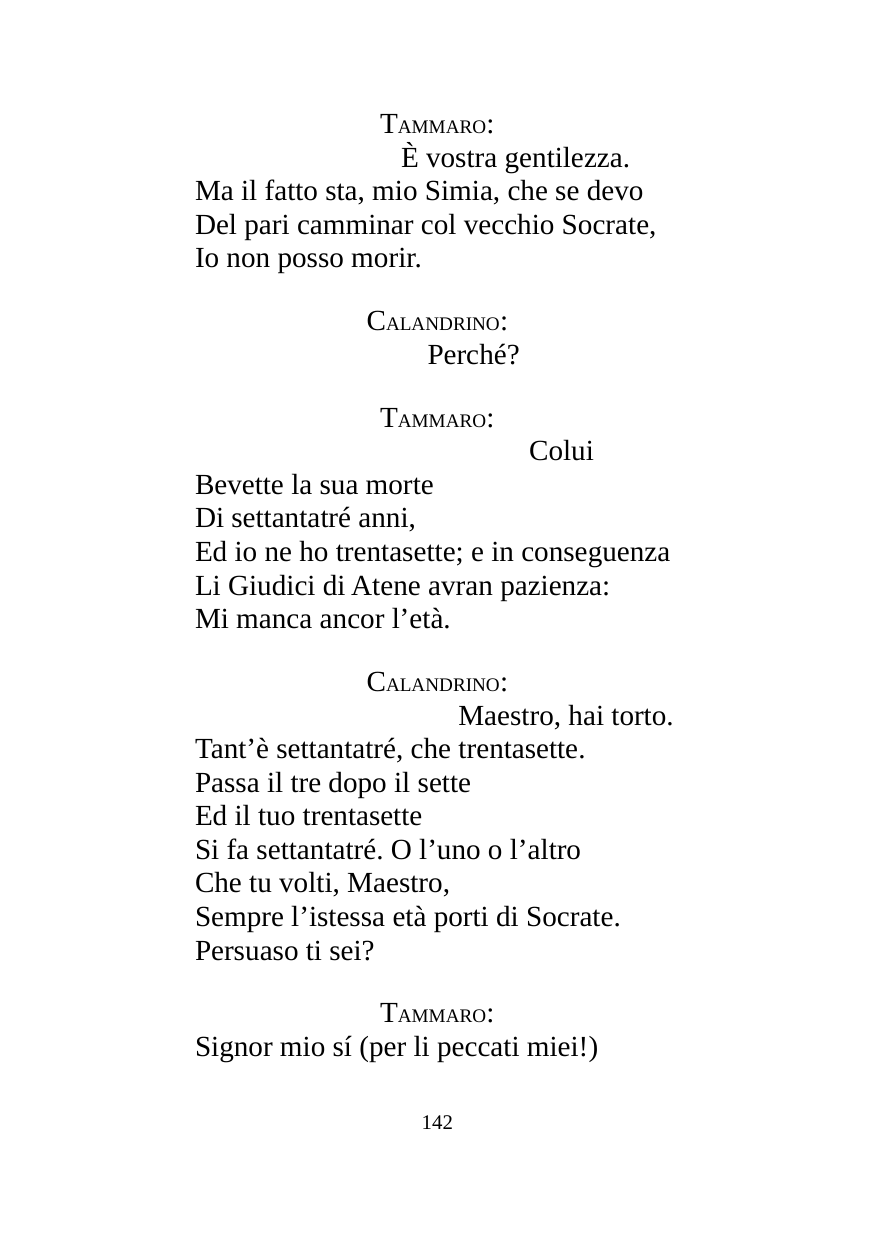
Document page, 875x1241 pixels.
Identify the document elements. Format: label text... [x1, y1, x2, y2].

text Colui [106, 433, 768, 467]
text Tammaro: [106, 996, 768, 1029]
text Maestro, hai torto. [106, 698, 768, 731]
text Tammaro: [106, 400, 768, 433]
text Calandrino: [106, 664, 768, 698]
text Signor mio sí (per li peccati miei!) [195, 1029, 768, 1063]
text Calandrino: [106, 303, 768, 337]
text Perché? [106, 337, 768, 371]
text È vostra gentilezza. [106, 140, 768, 173]
text Tammaro: [106, 106, 768, 140]
text Tant’è settantatré, che trentasette. Passa il tre dopo il sette Ed il tuo trentasette Si fa settantatré. O l’uno o l’altro Che tu volti, Maestro, Sempre l’istessa età porti di Socrate. Persuaso ti sei? [195, 731, 768, 966]
text Ma il fatto sta, mio Simia, che se devo Del pari camminar col vecchio Socrate, Io non posso morir. [195, 173, 768, 274]
text Bevette la sua morte Di settantatré anni, Ed io ne ho trentasette; e in conseguenza Li Giudici di Atene avran pazienza: Mi manca ancor l’età. [195, 467, 768, 635]
